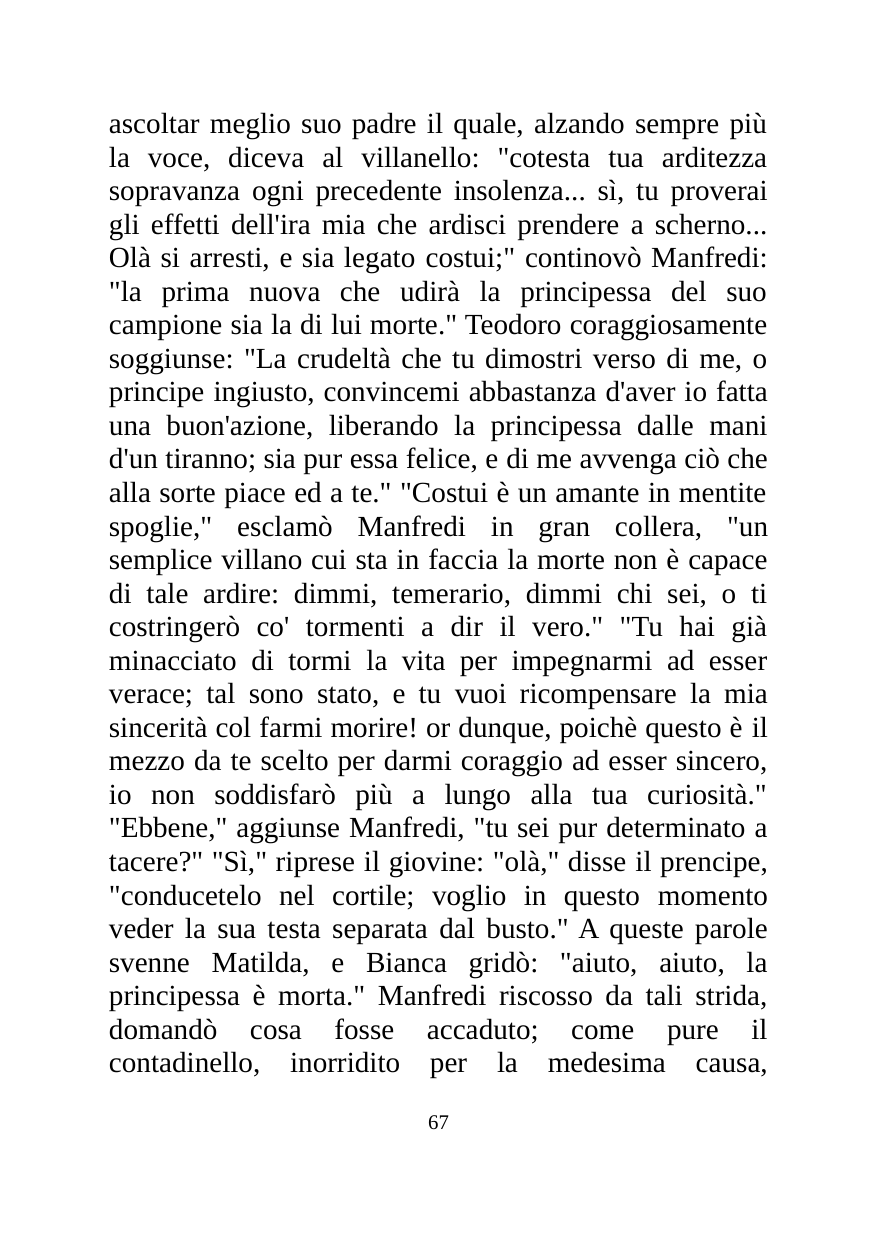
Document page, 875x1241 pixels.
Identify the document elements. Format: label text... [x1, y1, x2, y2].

text ascoltar meglio suo padre il quale, alzando sempre più la voce, diceva al villanello: "cotesta tua arditezza sopravanza ogni precedente insolenza... sì, tu proverai gli effetti dell'ira mia che ardisci prendere a scherno... Olà si arresti, e sia legato costui;" continovò Manfredi: "la prima nuova che udirà la principessa del suo campione sia la di lui morte." Teodoro coraggiosamente soggiunse: "La crudeltà che tu dimostri verso di me, o principe ingiusto, convincemi abbastanza d'aver io fatta una buon'azione, liberando la principessa dalle mani d'un tiranno; sia pur essa felice, e di me avvenga ciò che alla sorte piace ed a te." "Costui è un amante in mentite spoglie," esclamò Manfredi in gran collera, "un semplice villano cui sta in faccia la morte non è capace di tale ardire: dimmi, temerario, dimmi chi sei, o ti costringerò co' tormenti a dir il vero." "Tu hai già minacciato di tormi la vita per impegnarmi ad esser verace; tal sono stato, e tu vuoi ricompensare la mia sincerità col farmi morire! or dunque, poichè questo è il mezzo da te scelto per darmi coraggio ad esser sincero, io non soddisfarò più a lungo alla tua curiosità." "Ebbene," aggiunse Manfredi, "tu sei pur determinato a tacere?" "Sì," riprese il giovine: "olà," disse il prencipe, "conducetelo nel cortile; voglio in questo momento veder la sua testa separata dal busto." A queste parole svenne Matilda, e Bianca gridò: "aiuto, aiuto, la principessa è morta." Manfredi riscosso da tali strida, domandò cosa fosse accaduto; come pure il contadinello, inorridito per la medesima causa, [109, 106, 768, 1079]
